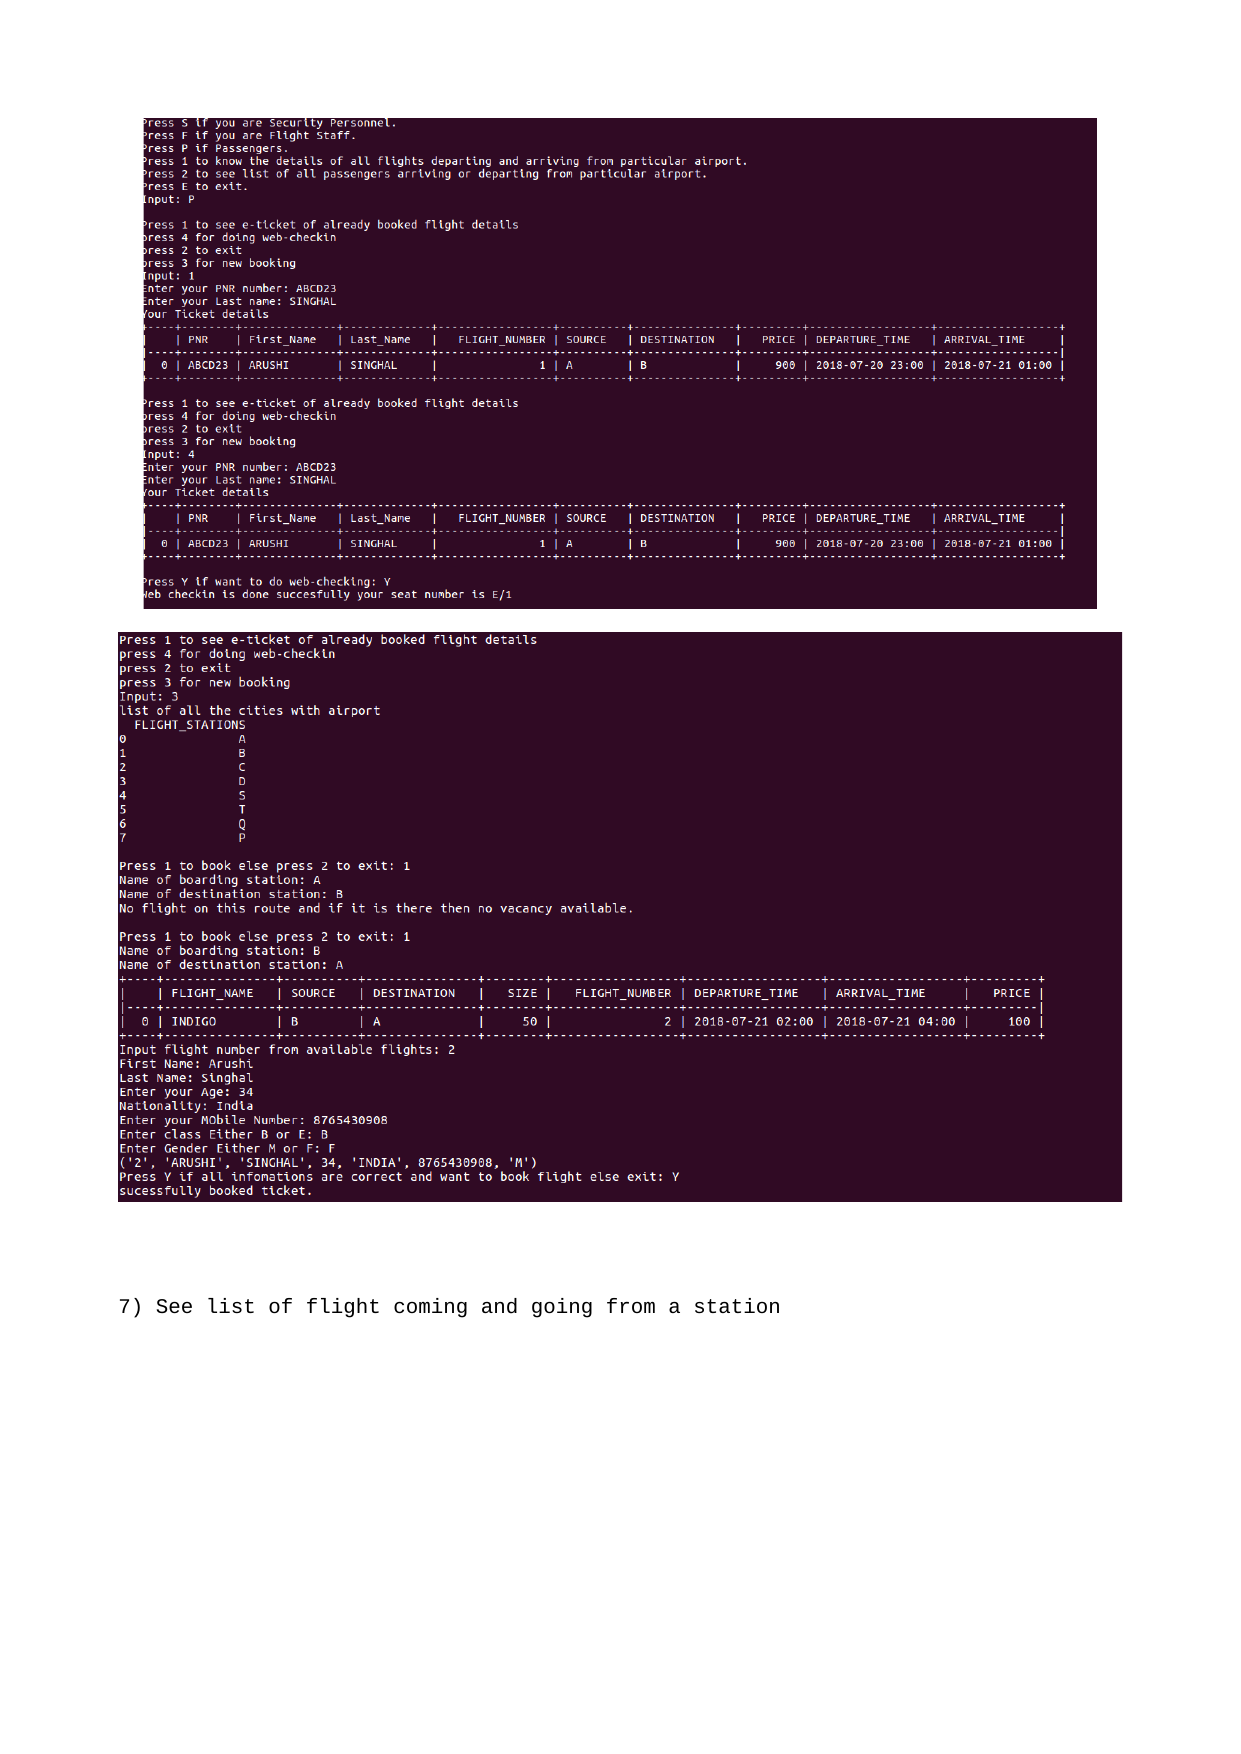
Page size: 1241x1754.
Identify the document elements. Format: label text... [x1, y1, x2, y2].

picture [143, 118, 1097, 609]
text 7) See list of flight coming and going from a station [118, 1296, 1122, 1319]
picture [118, 632, 1123, 1202]
